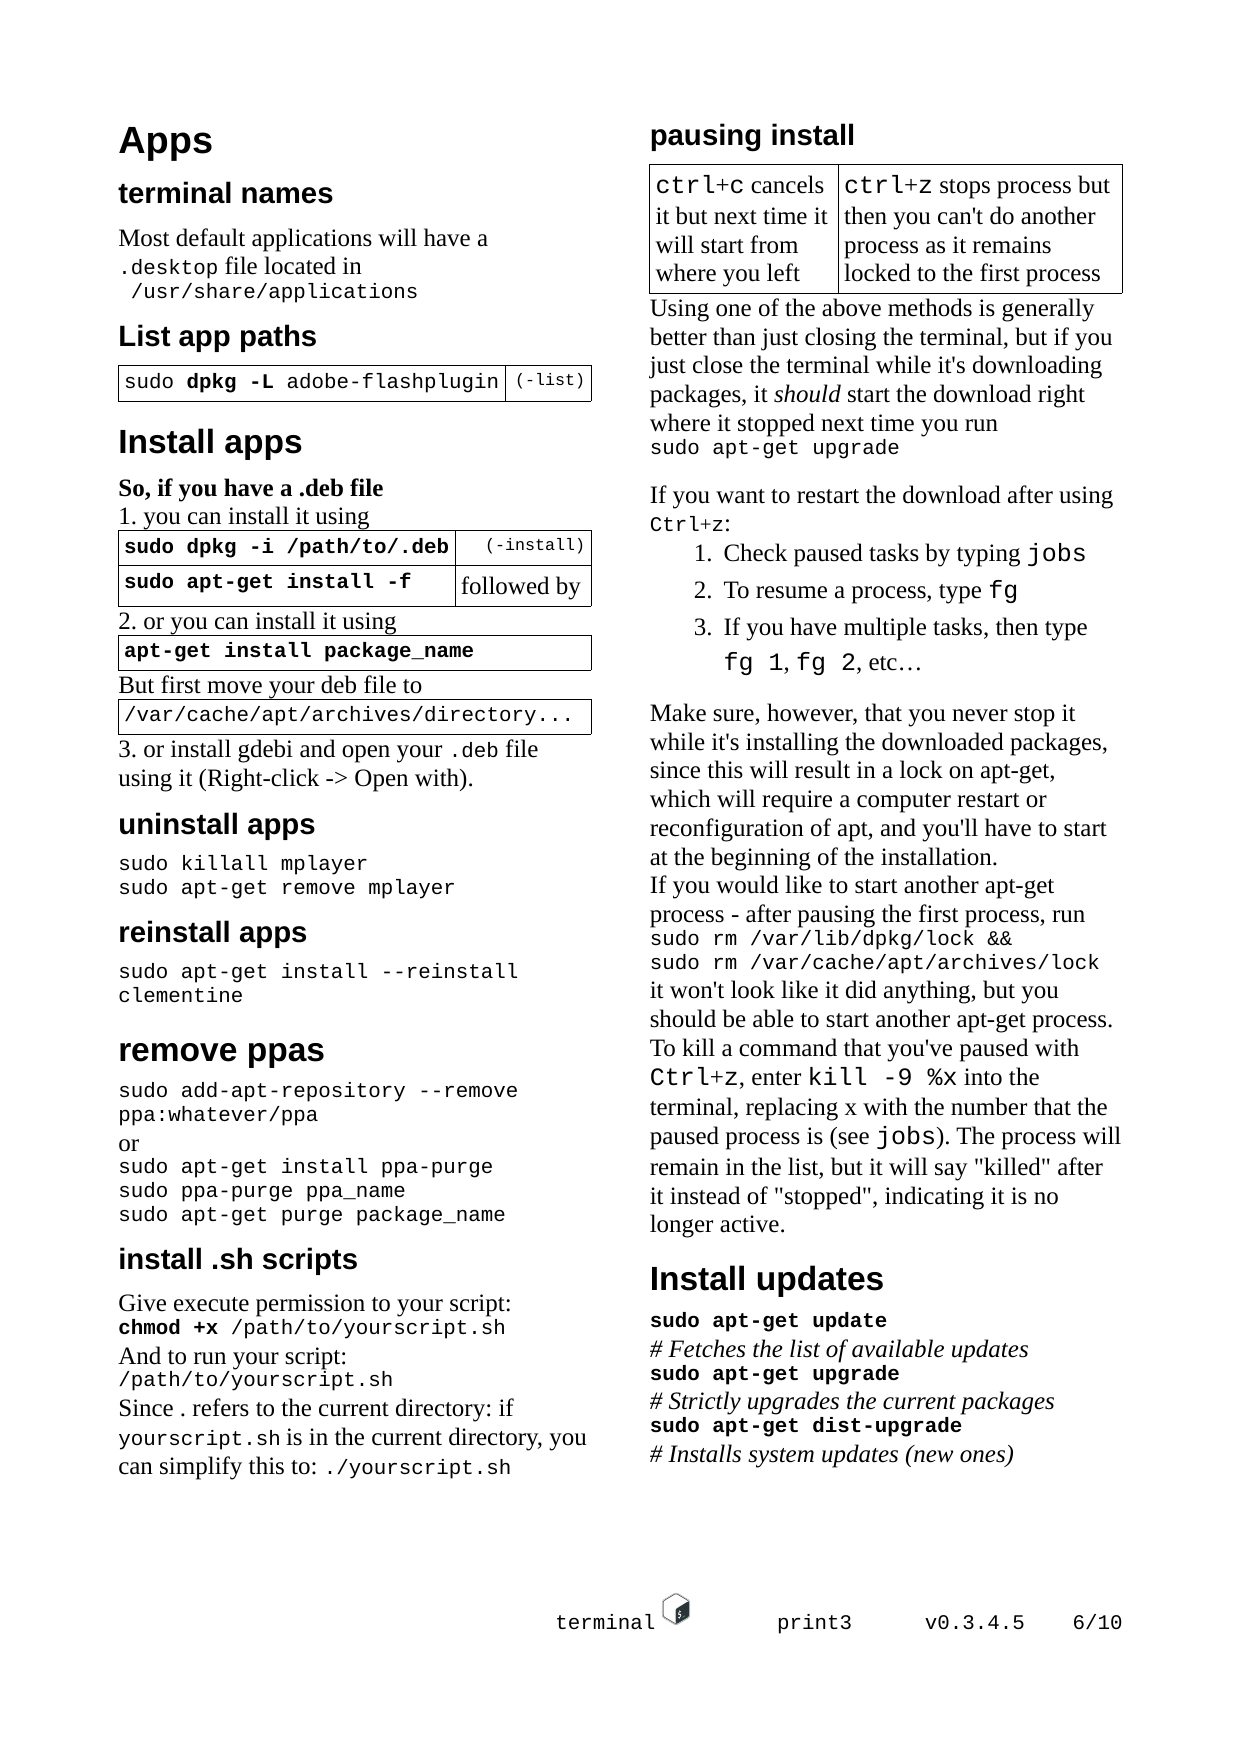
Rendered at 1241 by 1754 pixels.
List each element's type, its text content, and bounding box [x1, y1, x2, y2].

text So, if you have a .deb file [118, 473, 591, 501]
table_header apt-get install package_name [119, 636, 591, 670]
list If you have multiple tasks, then type fg 1, fg 2, etc… [694, 612, 1122, 677]
text or [118, 1128, 591, 1157]
text sudo apt-get upgrade [649, 1363, 1122, 1386]
list To resume a process, type fg [694, 575, 1122, 606]
text sudo add-apt-repository --remove ppa:whatever/ppa [118, 1081, 591, 1128]
text And to run your script: [118, 1341, 591, 1369]
list Check paused tasks by typing jobs [694, 538, 1122, 569]
subtitle terminal names [118, 176, 591, 210]
text Make sure, however, that you never stop it while it's installing the downloaded packages, since this will result in a lock on apt-get, which will require a computer restart or reconfiguration of apt, and you'll have to start at the beginning of the installation. [649, 698, 1122, 871]
subtitle pausing install [649, 118, 1122, 152]
subtitle Install updates [649, 1259, 1122, 1298]
picture [655, 1588, 697, 1630]
text sudo apt-get upgrade [649, 437, 1122, 461]
text If you would like to start another apt-get process - after pausing the first process, run [649, 871, 1122, 928]
subtitle List app paths [118, 319, 591, 353]
text sudo apt-get update [649, 1310, 1122, 1334]
text sudo ppa-purge ppa_name [118, 1180, 591, 1204]
text sudo killall mplayer [118, 853, 591, 877]
text But first move your deb file to [118, 671, 591, 699]
text 3. or install gdebi and open your .deb file using it (Right-click -> Open with). [118, 735, 591, 792]
text Since . refers to the current directory: if yourscript.sh is in the current directory, you can simplify this to: ./yourscript.sh [118, 1393, 591, 1481]
subtitle Apps [118, 118, 591, 162]
text /usr/share/applications [118, 281, 591, 304]
subtitle Install apps [118, 422, 591, 460]
table_header /var/cache/apt/archives/directory... [119, 700, 591, 734]
table_cell sudo apt-get install -f [119, 566, 455, 606]
text Give execute permission to your script: [118, 1288, 591, 1317]
text sudo rm /var/lib/dpkg/lock && [649, 928, 1122, 952]
subtitle remove ppas [118, 1029, 591, 1068]
text 1. you can install it using [118, 501, 591, 530]
text /path/to/yourscript.sh [118, 1369, 591, 1393]
text sudo apt-get install --reinstall clementine [118, 961, 591, 1008]
table_header sudo dpkg -i /path/to/.deb [119, 531, 455, 565]
text 2. or you can install it using [118, 607, 591, 634]
subtitle install .sh scripts [118, 1242, 591, 1276]
text Using one of the above methods is generally better than just closing the terminal, but if you just close the terminal while it's downloading packages, it should start the download right where it stopped next time you run [649, 294, 1122, 437]
text Most default applications will have a .desktop file located in [118, 223, 591, 281]
table_header ctrl+z stops process but then you can't do another process as it remains locked to the first process [839, 165, 1122, 293]
text chmod +x /path/to/yourscript.sh [118, 1317, 591, 1341]
text # Installs system updates (new ones) [649, 1439, 1122, 1467]
text To kill a command that you've paused with Ctrl+z, enter kill -9 %x into the terminal, replacing x with the number that the paused process is (see jobs). The process will remain in the list, but it will say "killed" after it instead of "stopped", indicating it is no longer active. [649, 1033, 1122, 1238]
text sudo apt-get purge package_name [118, 1204, 591, 1227]
text sudo apt-get remove mplayer [118, 877, 591, 900]
text sudo rm /var/cache/apt/archives/lock [649, 952, 1122, 975]
text # Strictly upgrades the current packages [649, 1386, 1122, 1415]
table_cell followed by [456, 566, 591, 606]
table_header (-install) [456, 531, 591, 565]
text it won't look like it did anything, but you should be able to start another apt-get process. [649, 975, 1122, 1033]
subtitle uninstall apps [118, 807, 591, 841]
table_header sudo dpkg -L adobe-flashplugin [119, 366, 505, 401]
table_header (-list) [506, 366, 591, 401]
text sudo apt-get dist-upgrade [649, 1415, 1122, 1439]
table_header ctrl+c cancels it but next time it will start from where you left [650, 165, 838, 293]
subtitle reinstall apps [118, 915, 591, 949]
text If you want to restart the download after using Ctrl+z: [649, 480, 1122, 538]
text sudo apt-get install ppa-purge [118, 1157, 591, 1180]
text # Fetches the list of available updates [649, 1334, 1122, 1363]
